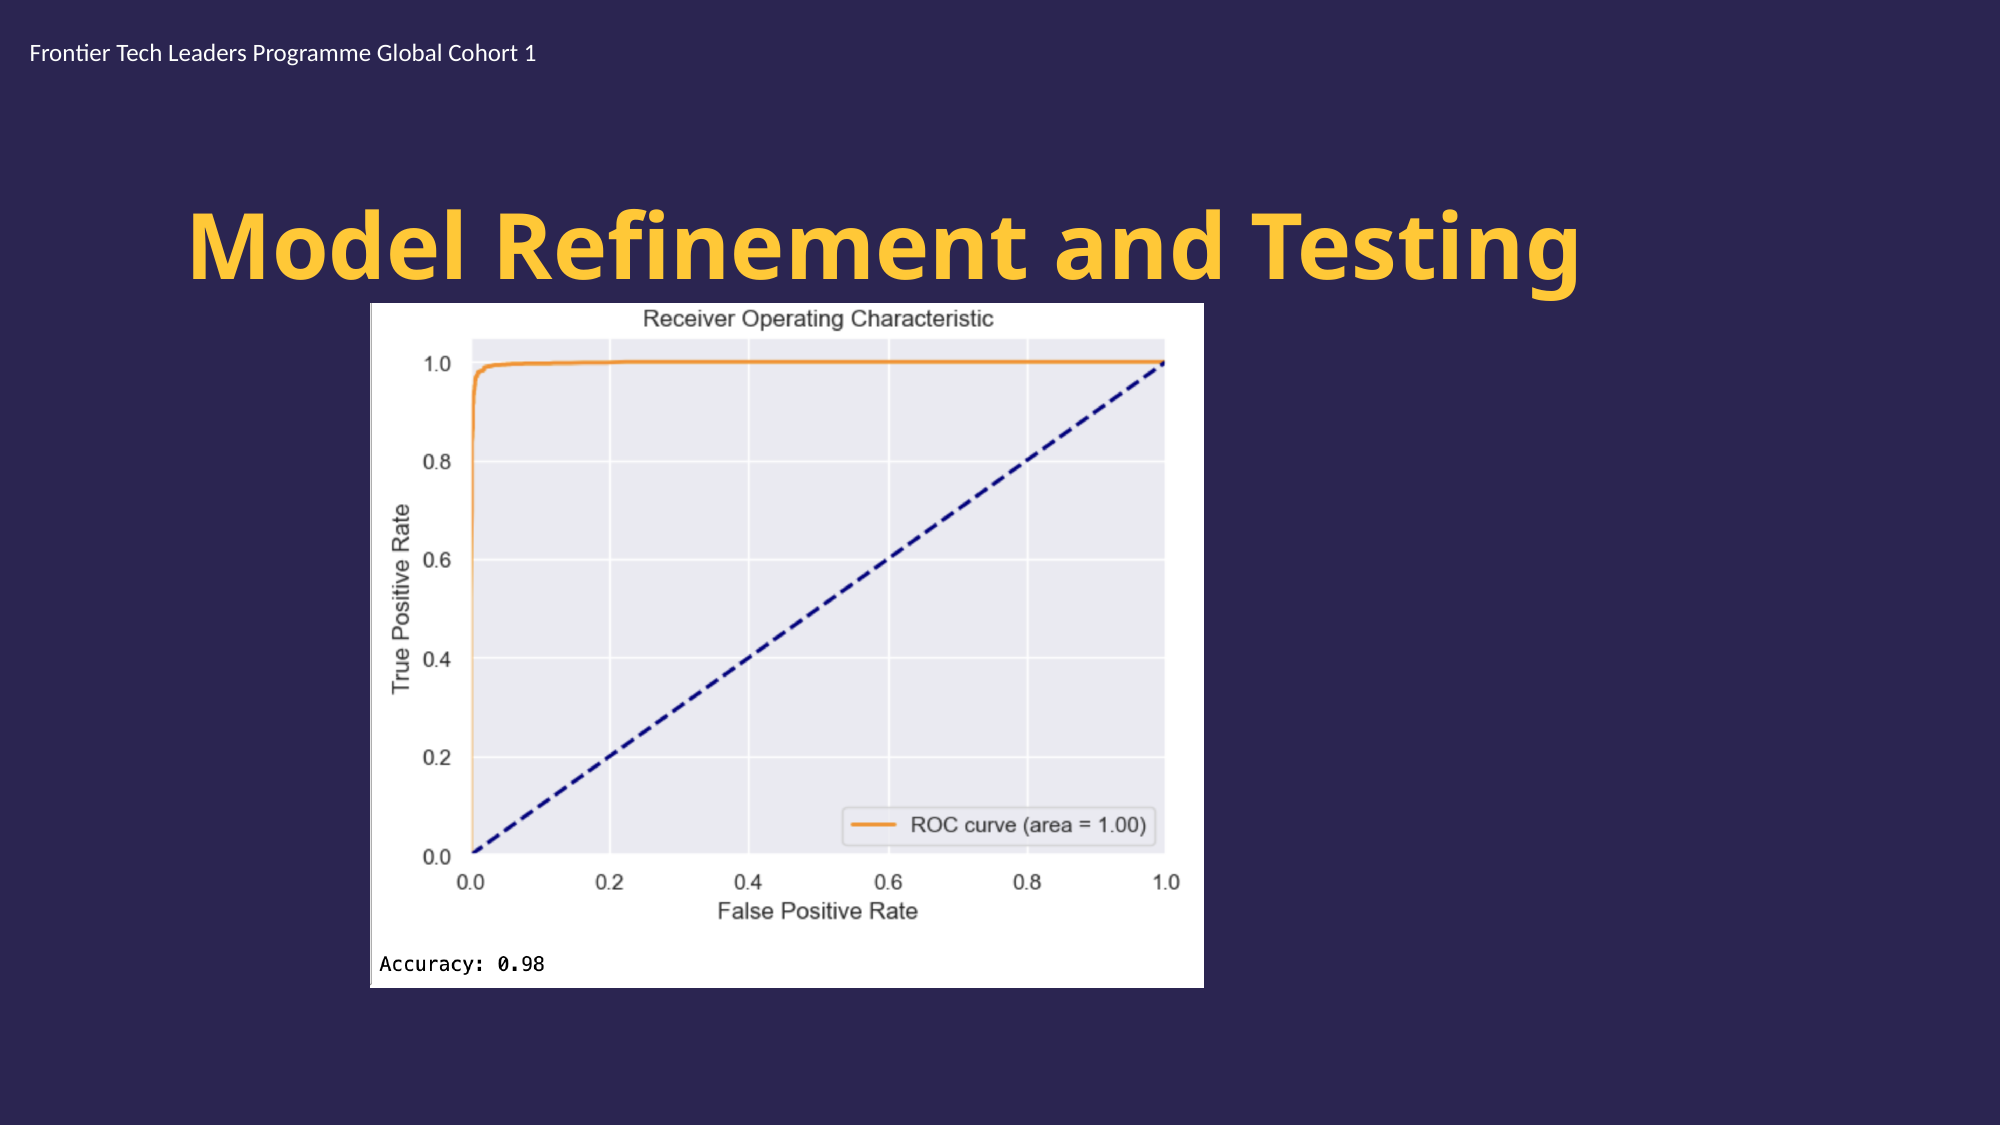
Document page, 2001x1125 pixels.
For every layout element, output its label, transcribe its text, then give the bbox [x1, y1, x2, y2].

title Model Refinement and Testing [170, 174, 1830, 326]
picture [370, 303, 1204, 988]
text_box Frontier Tech Leaders Programme Global Cohort 1 [14, 29, 846, 75]
